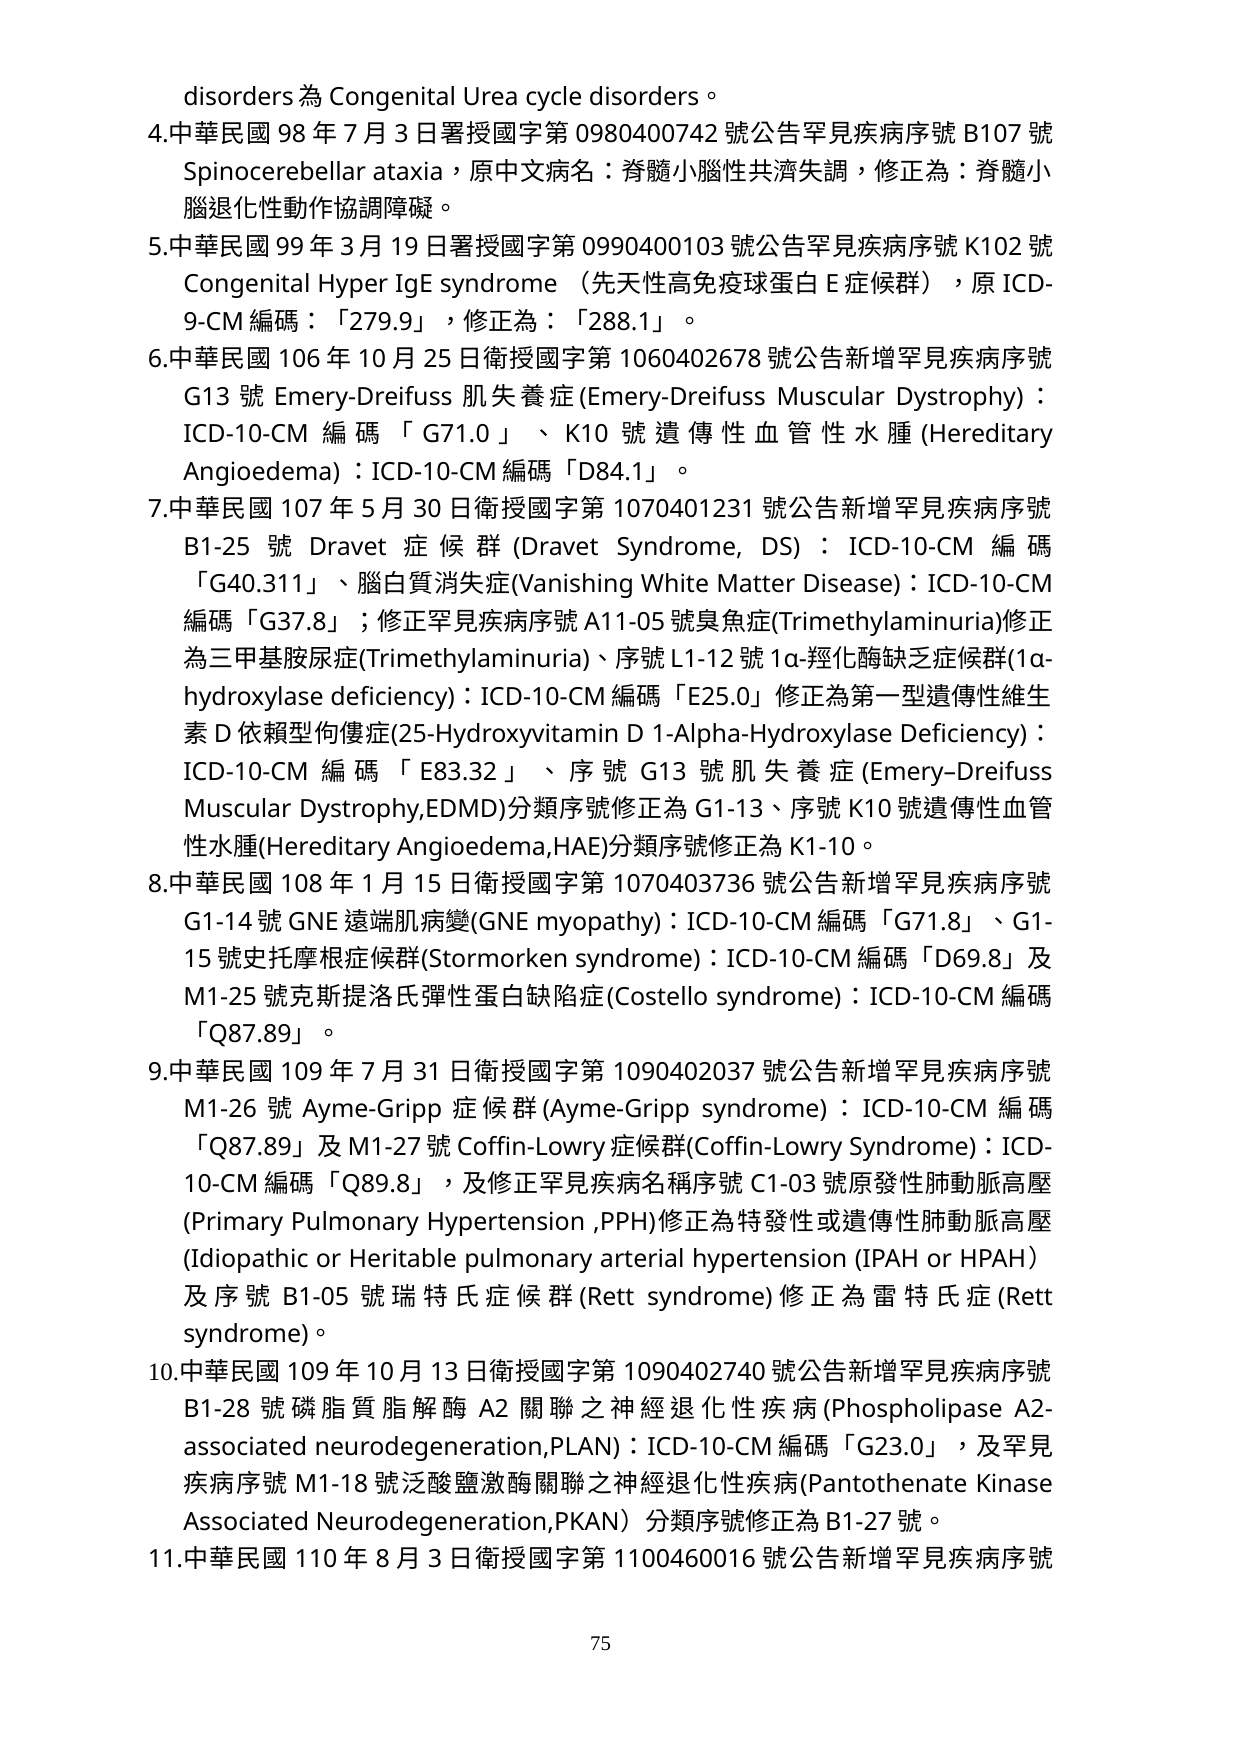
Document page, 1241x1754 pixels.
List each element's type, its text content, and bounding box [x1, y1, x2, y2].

list 中華民國98年7月3日署授國字第0980400742號公告罕見疾病序號B107號Spinocerebellar ataxia，原中文病名：脊髓小腦性共濟失調，修正為：脊髓小腦退化性動作協調障礙。 [148, 112, 1053, 225]
list disorders為Congenital Urea cycle disorders。 [148, 75, 1053, 112]
list 中華民國109年7月31日衛授國字第1090402037號公告新增罕見疾病序號M1-26號Ayme-Gripp症候群(Ayme-Gripp syndrome)：ICD-10-CM編碼「Q87.89」及M1-27號Coffin-Lowry症候群(Coffin-Lowry Syndrome)：ICD-10-CM編碼「Q89.8」，及修正罕見疾病名稱序號C1-03號原發性肺動脈高壓(Primary Pulmonary Hypertension ,PPH)修正為特發性或遺傳性肺動脈高壓(Idiopathic or Heritable pulmonary arterial hypertension (IPAH or HPAH）及序號B1-05號瑞特氏症候群(Rett syndrome)修正為雷特氏症(Rett syndrome)。 [148, 1050, 1053, 1350]
list 中華民國106年10月25日衛授國字第1060402678號公告新增罕見疾病序號G13號Emery-Dreifuss肌失養症(Emery-Dreifuss Muscular Dystrophy)：ICD-10-CM編碼「G71.0」、K10號遺傳性血管性水腫(Hereditary Angioedema) ：ICD-10-CM編碼「D84.1」。 [148, 337, 1053, 487]
list 中華民國108年1月15日衛授國字第1070403736號公告新增罕見疾病序號G1-14號GNE遠端肌病變(GNE myopathy)：ICD-10-CM編碼「G71.8」、G1-15號史托摩根症候群(Stormorken syndrome)：ICD-10-CM編碼「D69.8」及M1-25號克斯提洛氏彈性蛋白缺陷症(Costello syndrome)：ICD-10-CM編碼「Q87.89」。 [148, 862, 1053, 1050]
list 中華民國107年5月30日衛授國字第1070401231號公告新增罕見疾病序號B1-25號Dravet症候群(Dravet Syndrome, DS)：ICD-10-CM編碼「G40.311」、腦白質消失症(Vanishing White Matter Disease)：ICD-10-CM編碼「G37.8」；修正罕見疾病序號A11-05號臭魚症(Trimethylaminuria)修正為三甲基胺尿症(Trimethylaminuria)、序號L1-12號1α-羥化酶缺乏症候群(1α-hydroxylase deficiency)：ICD-10-CM編碼「E25.0」修正為第一型遺傳性維生素D依賴型佝僂症(25-Hydroxyvitamin D 1-Alpha-Hydroxylase Deficiency)：ICD-10-CM編碼「E83.32」、序號G13號肌失養症(Emery–Dreifuss Muscular Dystrophy,EDMD)分類序號修正為G1-13、序號K10號遺傳性血管性水腫(Hereditary Angioedema,HAE)分類序號修正為K1-10。 [148, 487, 1053, 862]
list 中華民國110年8月3日衛授國字第1100460016號公告新增罕見疾病序號 [148, 1537, 1053, 1575]
list 中華民國109年10月13日衛授國字第1090402740號公告新增罕見疾病序號B1-28號磷脂質脂解酶A2關聯之神經退化性疾病(Phospholipase A2-associated neurodegeneration,PLAN)：ICD-10-CM編碼「G23.0」，及罕見疾病序號M1-18號泛酸鹽激酶關聯之神經退化性疾病(Pantothenate Kinase Associated Neurodegeneration,PKAN）分類序號修正為B1-27號。 [148, 1350, 1053, 1537]
list 中華民國99年3月19日署授國字第0990400103號公告罕見疾病序號K102號Congenital Hyper IgE syndrome （先天性高免疫球蛋白E症候群），原ICD-9-CM編碼：「279.9」，修正為：「288.1」。 [148, 225, 1053, 337]
